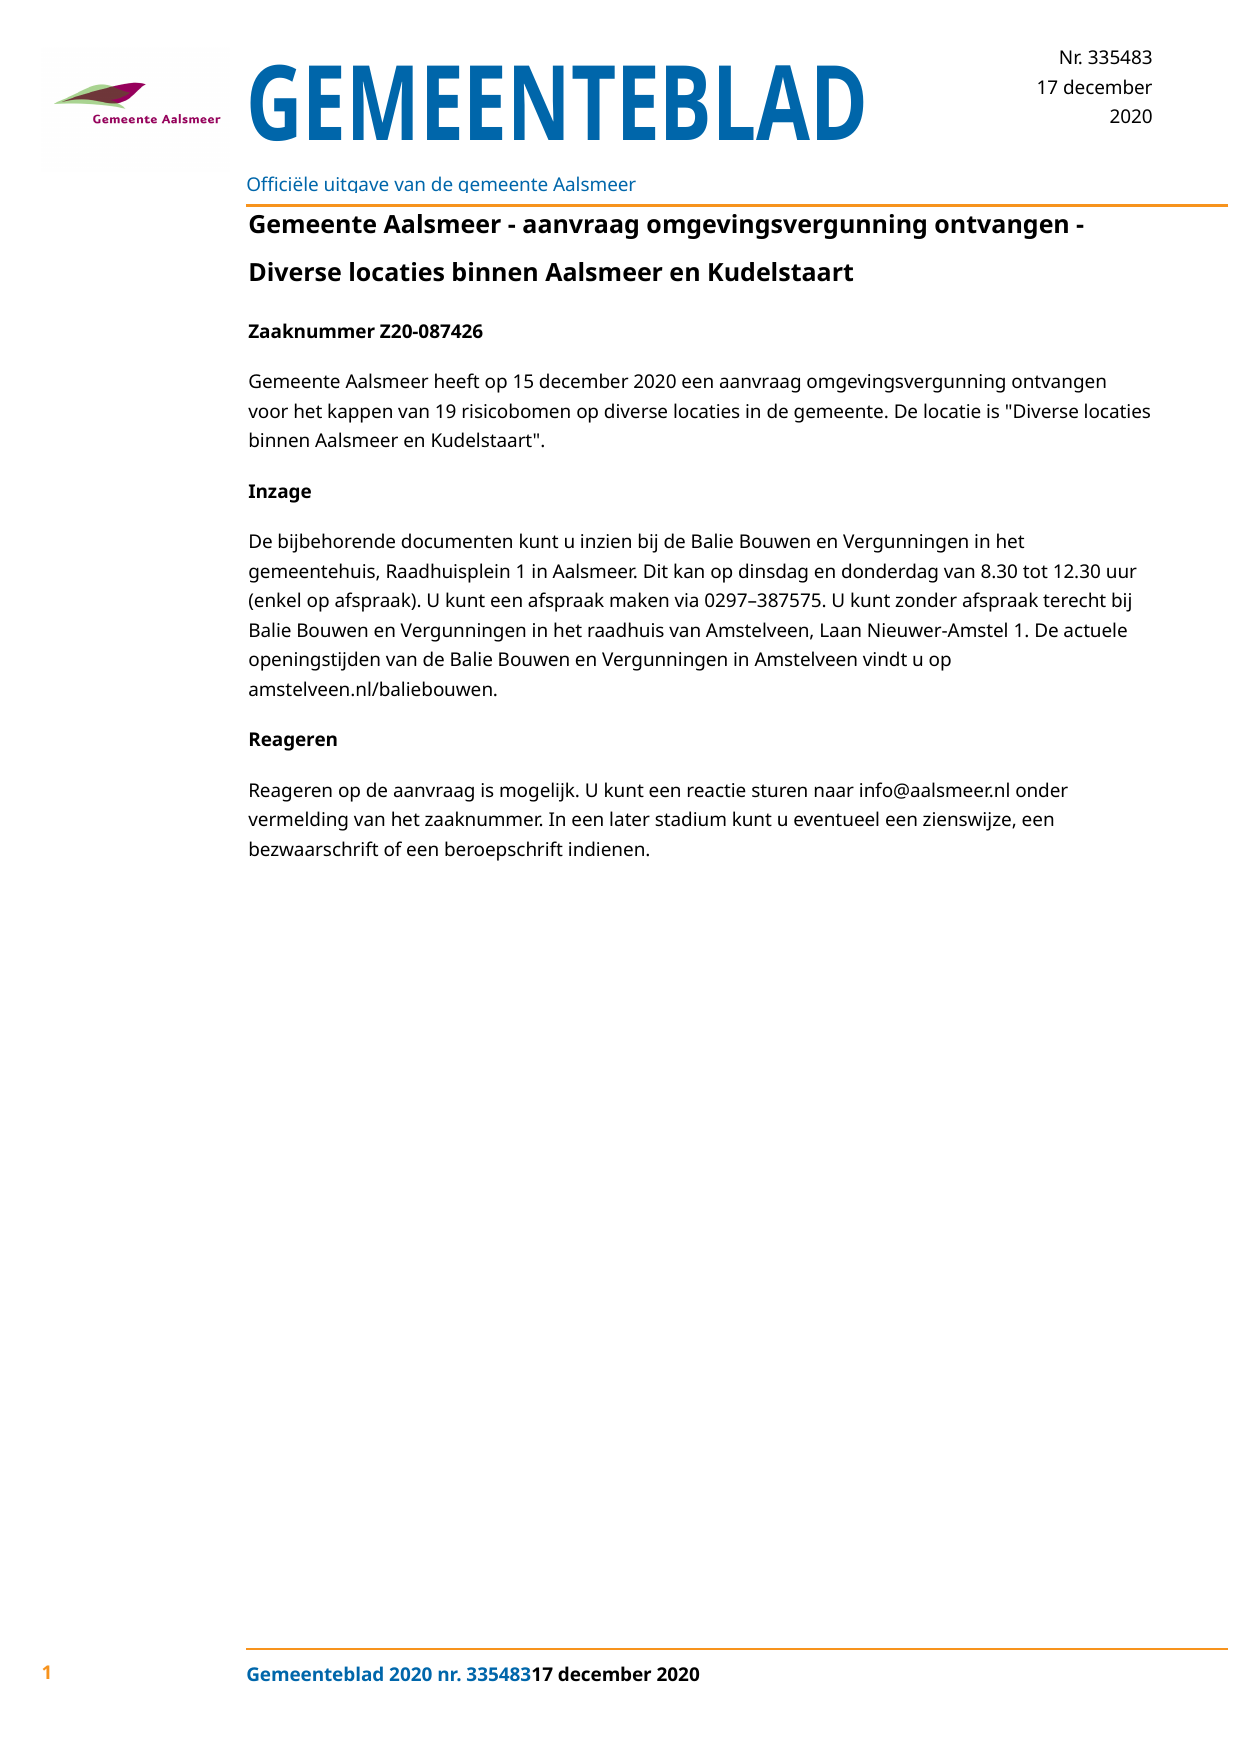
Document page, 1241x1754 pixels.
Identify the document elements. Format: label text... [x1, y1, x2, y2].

text Reageren op de aanvraag is mogelijk. U kunt een reactie sturen naar info@aalsmeer.nl onder vermelding van het zaaknummer. In een later stadium kunt u eventueel een zienswijze, een bezwaarschrift of een beroepschrift indienen. [248, 777, 1152, 862]
text Inzage [248, 478, 1152, 504]
text De bijbehorende documenten kunt u inzien bij de Balie Bouwen en Vergunningen in het gemeentehuis, Raadhuisplein 1 in Aalsmeer. Dit kan op dinsdag en donderdag van 8.30 tot 12.30 uur (enkel op afspraak). U kunt een afspraak maken via 0297–387575. U kunt zonder afspraak terecht bij Balie Bouwen en Vergunningen in het raadhuis van Amstelveen, Laan Nieuwer-Amstel 1. De actuele openingstijden van de Balie Bouwen en Vergunningen in Amstelveen vindt u op amstelveen.nl/baliebouwen. [248, 528, 1152, 702]
text Gemeente Aalsmeer - aanvraag omgevingsvergunning ontvangen - Diverse locaties binnen Aalsmeer en Kudelstaart [248, 207, 1152, 288]
text Gemeente Aalsmeer heeft op 15 december 2020 een aanvraag omgevingsvergunning ontvangen voor het kappen van 19 risicobomen op diverse locaties in de gemeente. De locatie is "Diverse locaties binnen Aalsmeer en Kudelstaart". [248, 368, 1152, 453]
picture [41, 47, 231, 172]
text Reageren [248, 727, 1152, 752]
text Zaaknummer Z20-087426 [248, 318, 1152, 344]
